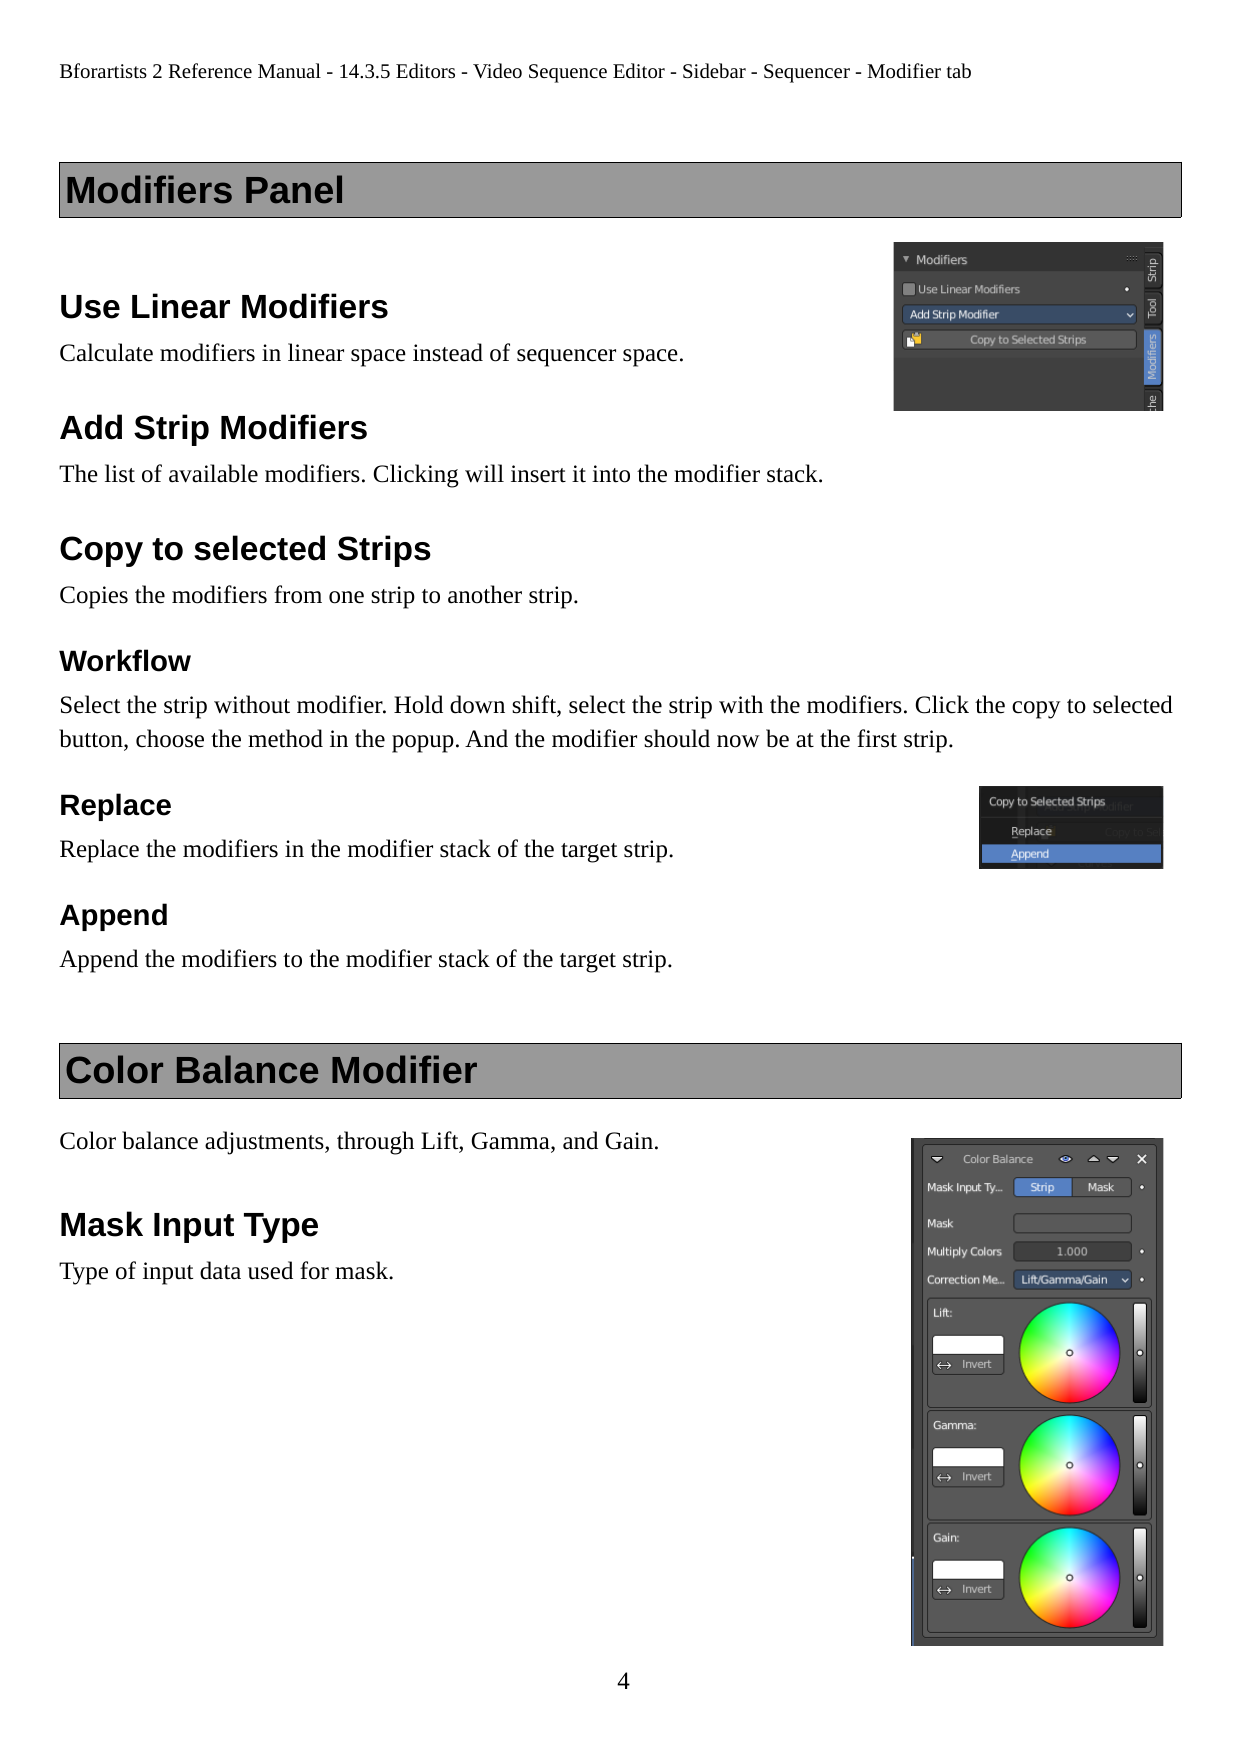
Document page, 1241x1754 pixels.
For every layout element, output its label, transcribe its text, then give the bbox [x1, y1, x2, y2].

text Color balance adjustments, through Lift, Gamma, and Gain. [59, 1126, 1181, 1155]
text Type of input data used for mask. [59, 1256, 911, 1285]
subtitle Add Strip Modifiers [59, 408, 1181, 447]
picture [979, 786, 1164, 869]
text Copies the modifiers from one strip to another strip. [59, 580, 1181, 609]
table_header Modifiers Panel [60, 163, 1181, 217]
subtitle Replace [59, 788, 979, 822]
text Select the strip without modifier. Hold down shift, select the strip with the modifiers. Click the copy to selected button, choose the method in the popup. And the modifier should now be at the first strip. [59, 690, 1181, 753]
subtitle Workflow [59, 644, 1181, 677]
subtitle [1164, 287, 1181, 326]
text The list of available modifiers. Clicking will insert it into the modifier stack. [59, 459, 1181, 488]
subtitle [1164, 788, 1181, 822]
subtitle Mask Input Type [59, 1205, 911, 1243]
table_header Color Balance Modifier [60, 1044, 1181, 1098]
subtitle Use Linear Modifiers [59, 287, 893, 326]
picture [893, 242, 1164, 411]
subtitle Copy to selected Strips [59, 529, 1181, 568]
picture [911, 1138, 1164, 1646]
text Calculate modifiers in linear space instead of sequencer space. [59, 338, 893, 367]
text Append the modifiers to the modifier stack of the target strip. [59, 944, 1181, 973]
subtitle Append [59, 898, 1181, 932]
text Replace the modifiers in the modifier stack of the target strip. [59, 834, 979, 863]
subtitle [1164, 1205, 1181, 1243]
